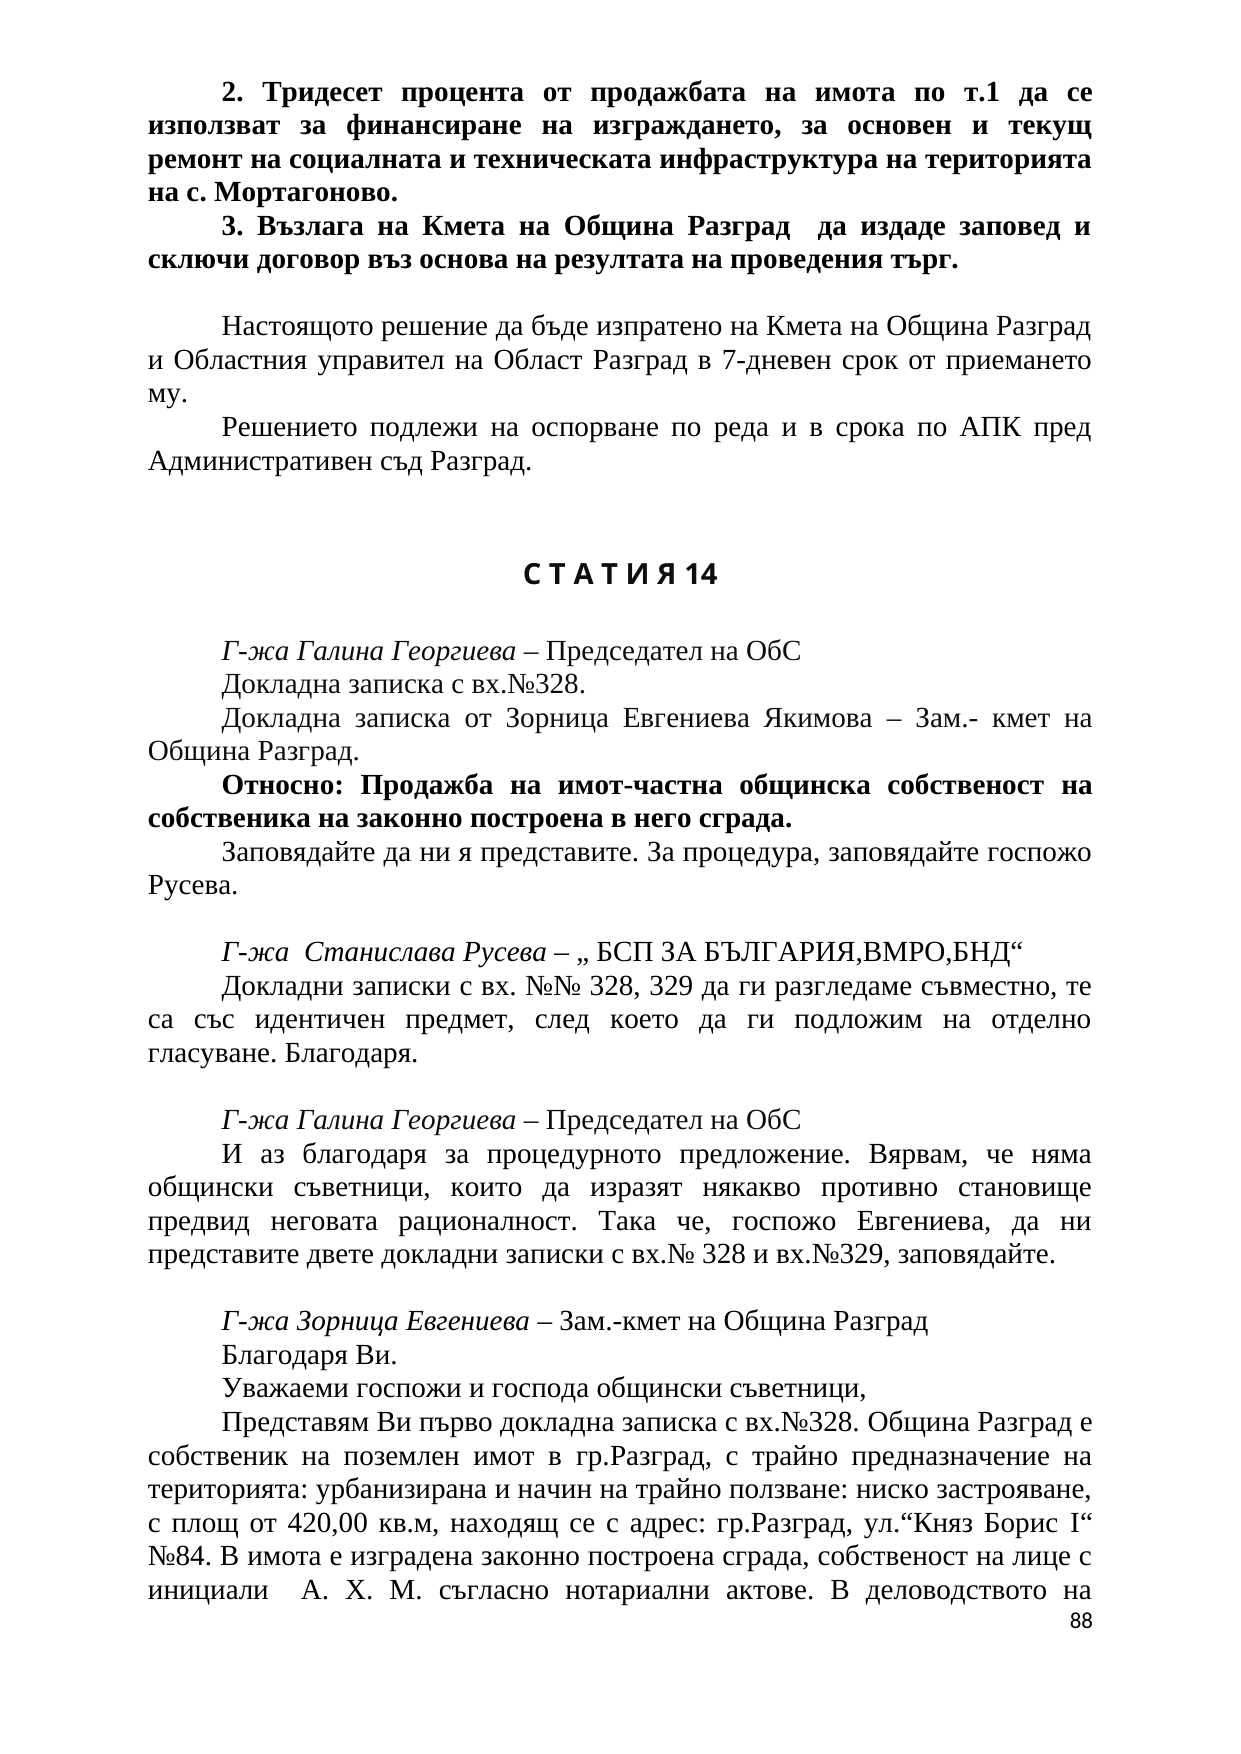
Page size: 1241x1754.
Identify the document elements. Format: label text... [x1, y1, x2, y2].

text С Т А Т И Я 14 [148, 553, 1093, 593]
text И аз благодаря за процедурното предложение. Вярвам, че няма общински съветници, които да изразят някакво противно становище предвид неговата рационалност. Така че, госпожо Евгениева, да ни представите двете докладни записки с вх.№ 328 и вх.№329, заповядайте. [148, 1136, 1093, 1270]
text Относно: Продажба на имот-частна общинска собственост на собственика на законно построена в него сграда. [148, 767, 1093, 834]
text Г-жа Галина Георгиева – Председател на ОбС [148, 633, 1093, 666]
text Представям Ви първо докладна записка с вх.№328. Община Разград е собственик на поземлен имот в гр.Разград, с трайно предназначение на територията: урбанизирана и начин на трайно ползване: ниско застрояване, с площ от 420,00 кв.м, находящ се с адрес: гр.Разград, ул.“Княз Борис I“ №84. В имота е изградена законно построена сграда, собственост на лице с инициали А. Х. М. съгласно нотариални актове. В деловодството на [148, 1404, 1093, 1605]
text Докладна записка с вх.№328. [148, 666, 1093, 700]
text Докладни записки с вх. №№ 328, 329 да ги разгледаме съвместно, те са със идентичен предмет, след което да ги подложим на отделно гласуване. Благодаря. [148, 968, 1093, 1069]
text Г-жа Галина Георгиева – Председател на ОбС [148, 1102, 1093, 1136]
text Г-жа Станислава Русева – „ БСП ЗА БЪЛГАРИЯ,ВМРО,БНД“ [148, 934, 1093, 968]
text 2. Тридесет процента от продажбата на имота по т.1 да се използват за финансиране на изграждането, за основен и текущ ремонт на социалната и техническата инфраструктура на територията на с. Мортагоново. [148, 74, 1093, 208]
text Заповядайте да ни я представите. За процедура, заповядайте госпожо Русева. [148, 834, 1093, 901]
text Решението подлежи на оспорване по реда и в срока по АПК пред Административен съд Разград. [148, 409, 1093, 476]
text Уважаеми госпожи и господа общински съветници, [148, 1371, 1093, 1404]
text 3. Възлага на Кмета на Община Разград да издаде заповед и сключи договор въз основа на резултата на проведения търг. [148, 208, 1093, 275]
text Благодаря Ви. [148, 1337, 1093, 1371]
text Докладна записка от Зорница Евгениева Якимова – Зам.- кмет на Община Разград. [148, 700, 1093, 767]
text Г-жа Зорница Евгениева – Зам.-кмет на Община Разград [148, 1303, 1093, 1337]
text Настоящото решение да бъде изпратено на Кмета на Община Разград и Областния управител на Област Разград в 7-дневен срок от приемането му. [148, 308, 1093, 409]
